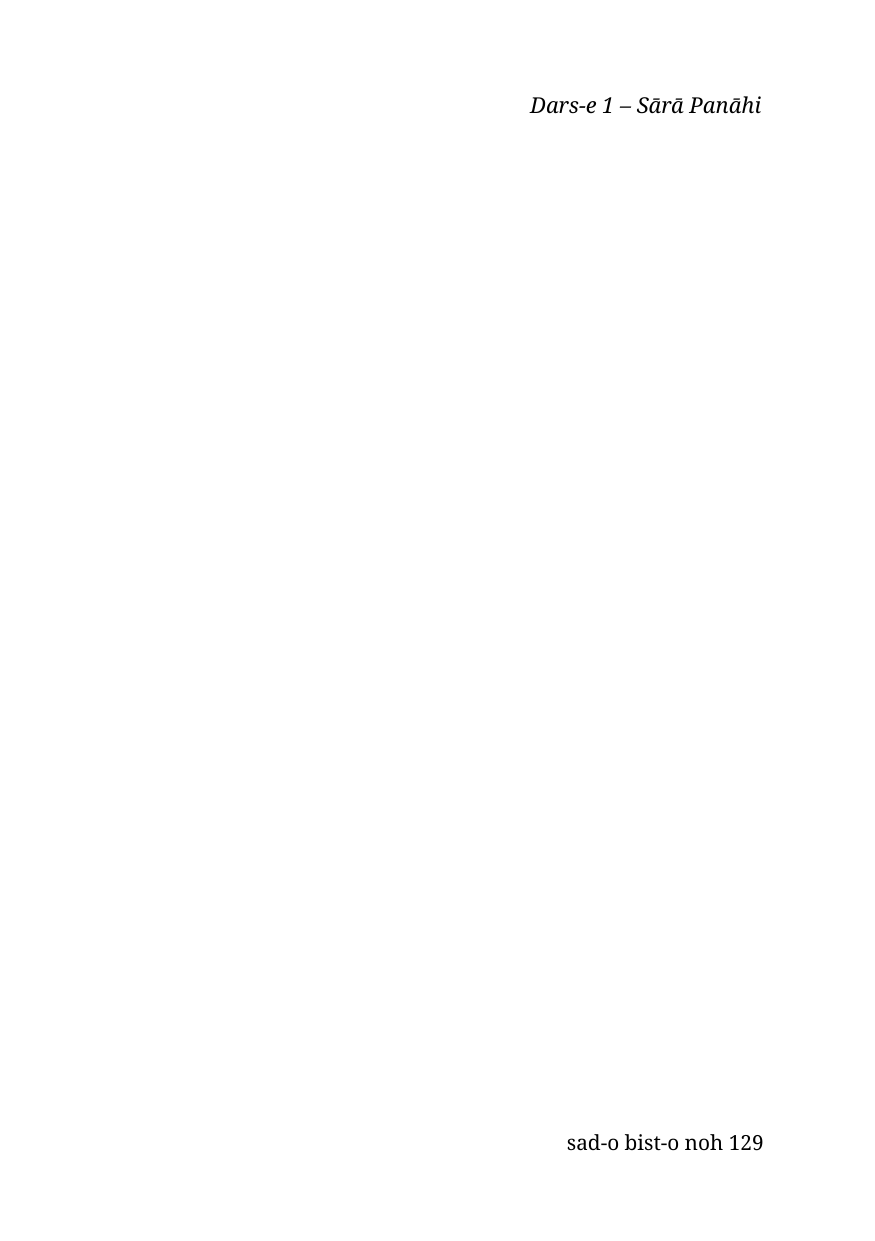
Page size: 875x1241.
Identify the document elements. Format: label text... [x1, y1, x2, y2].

text sad-o bist-o noh 129 [111, 1128, 763, 1157]
